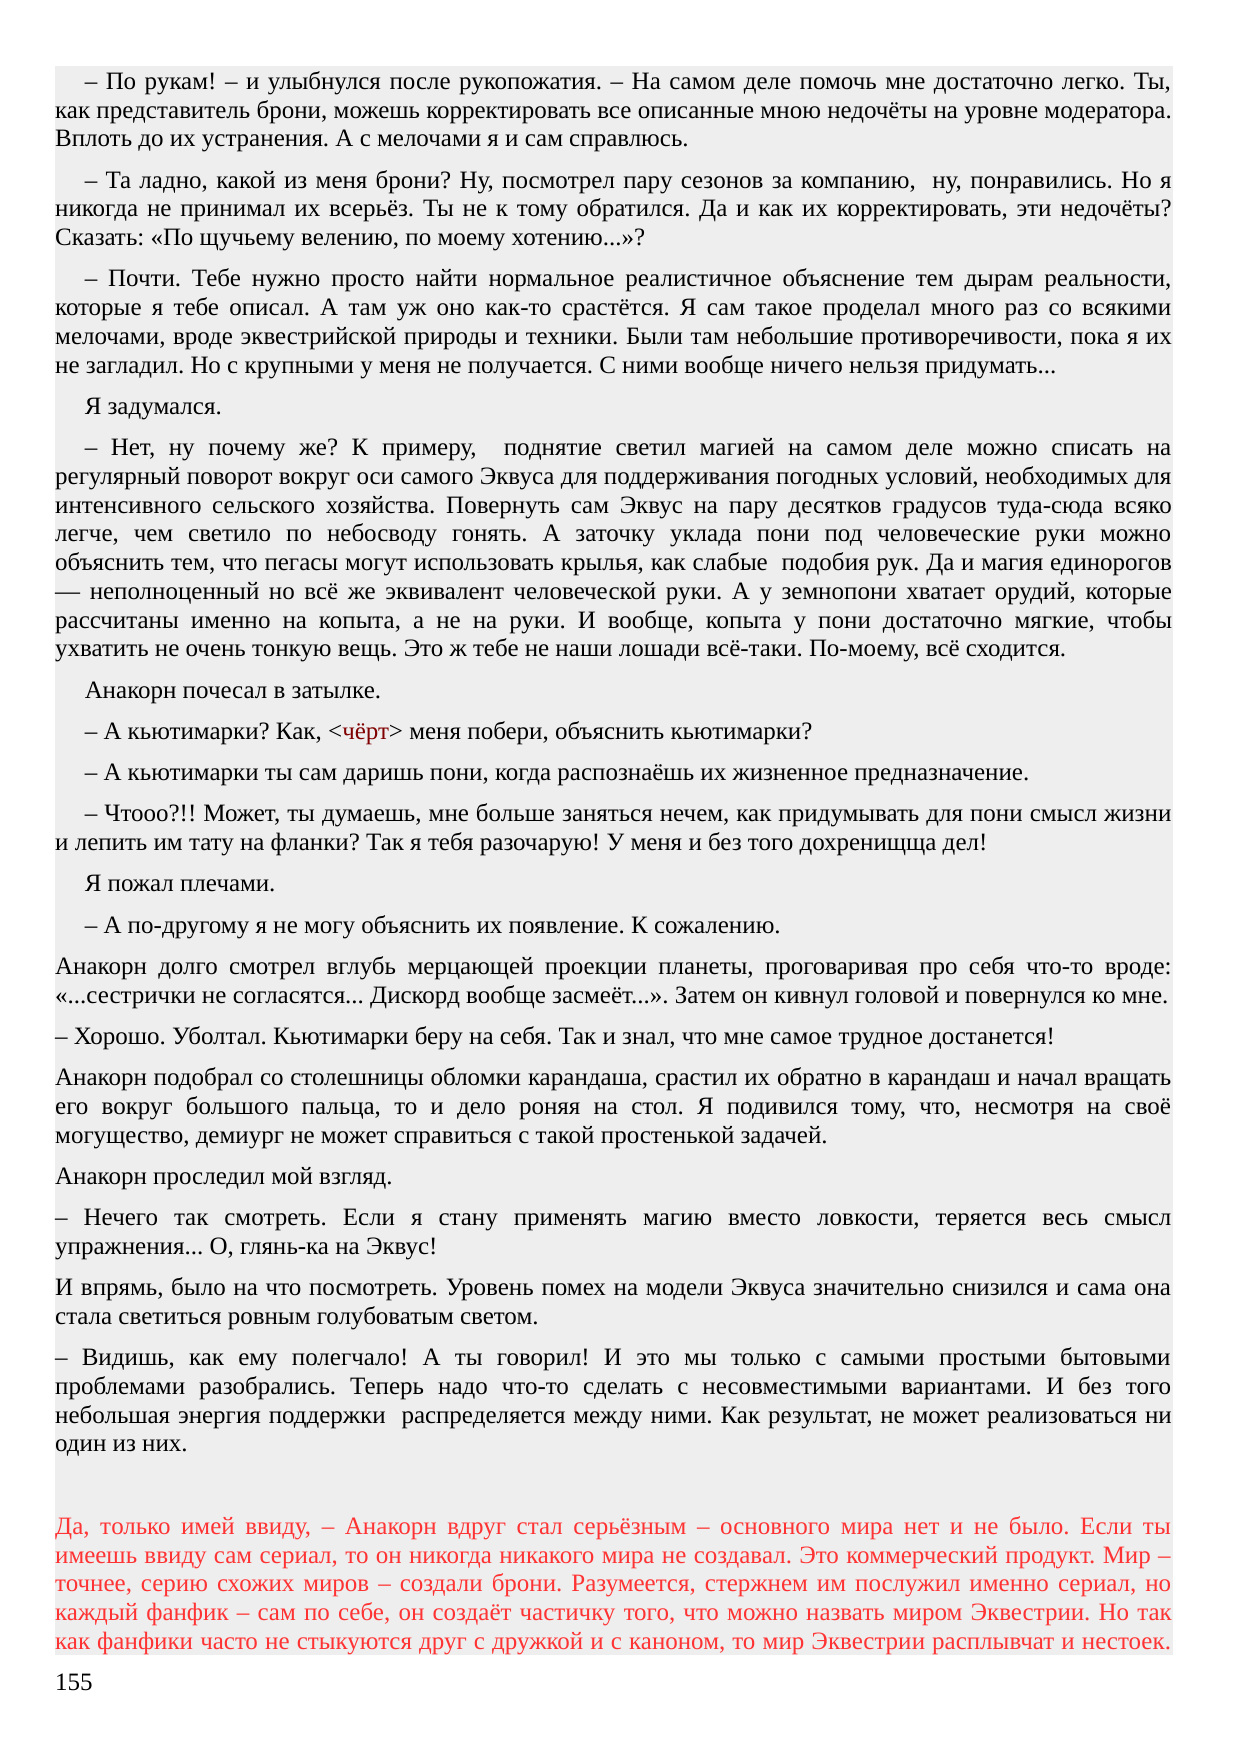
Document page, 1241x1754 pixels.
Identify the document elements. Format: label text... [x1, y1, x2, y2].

text Анакорн долго смотрел вглубь мерцающей проекции планеты, проговаривая про себя что-то вроде: «...сестрички не согласятся... Дискорд вообще засмеёт...». Затем он кивнул головой и повернулся ко мне. [55, 951, 1173, 1008]
text – Чтооо?!! Может, ты думаешь, мне больше заняться нечем, как придумывать для пони смысл жизни и лепить им тату на фланки? Так я тебя разочарую! У меня и без того дохренищща дел! [55, 798, 1173, 856]
text – Нечего так смотреть. Если я стану применять магию вместо ловкости, теряется весь смысл упражнения... О, глянь-ка на Эквус! [55, 1202, 1173, 1260]
text – А кьютимарки? Как, <чёрт> меня побери, объяснить кьютимарки? [55, 716, 1173, 745]
text Анакорн проследил мой взгляд. [55, 1161, 1173, 1190]
text – Почти. Тебе нужно просто найти нормальное реалистичное объяснение тем дырам реальности, которые я тебе описал. А там уж оно как-то срастётся. Я сам такое проделал много раз со всякими мелочами, вроде эквестрийской природы и техники. Были там небольшие противоречивости, пока я их не загладил. Но с крупными у меня не получается. С ними вообще ничего нельзя придумать... [55, 263, 1173, 378]
text – Видишь, как ему полегчало! А ты говорил! И это мы только с самыми простыми бытовыми проблемами разобрались. Теперь надо что-то сделать с несовместимыми вариантами. И без того небольшая энергия поддержки распределяется между ними. Как результат, не может реализоваться ни один из них. [55, 1342, 1173, 1457]
text – Нет, ну почему же? К примеру, поднятие светил магией на самом деле можно списать на регулярный поворот вокруг оси самого Эквуса для поддерживания погодных условий, необходимых для интенсивного сельского хозяйства. Повернуть сам Эквус на пару десятков градусов туда-сюда всяко легче, чем светило по небосводу гонять. А заточку уклада пони под человеческие руки можно объяснить тем, что пегасы могут использовать крылья, как слабые подобия рук. Да и магия единорогов — неполноценный но всё же эквивалент человеческой руки. А у земнопони хватает орудий, которые рассчитаны именно на копыта, а не на руки. И вообще, копыта у пони достаточно мягкие, чтобы ухватить не очень тонкую вещь. Это ж тебе не наши лошади всё-таки. По-моему, всё сходится. [55, 432, 1173, 662]
text И впрямь, было на что посмотреть. Уровень помех на модели Эквуса значительно снизился и сама она стала светиться ровным голубоватым светом. [55, 1272, 1173, 1330]
text Я задумался. [55, 391, 1173, 420]
text Я пожал плечами. [55, 868, 1173, 897]
text – А кьютимарки ты сам даришь пони, когда распознаёшь их жизненное предназначение. [55, 757, 1173, 786]
text – По рукам! – и улыбнулся после рукопожатия. – На самом деле помочь мне достаточно легко. Ты, как представитель брони, можешь корректировать все описанные мною недочёты на уровне модератора. Вплоть до их устранения. А с мелочами я и сам справлюсь. [55, 66, 1173, 152]
text Анакорн подобрал со столешницы обломки карандаша, срастил их обратно в карандаш и начал вращать его вокруг большого пальца, то и дело роняя на стол. Я подивился тому, что, несмотря на своё могущество, демиург не может справиться с такой простенькой задачей. [55, 1062, 1173, 1148]
text Да, только имей ввиду, – Анакорн вдруг стал серьёзным – основного мира нет и не было. Если ты имеешь ввиду сам сериал, то он никогда никакого мира не создавал. Это коммерческий продукт. Мир – точнее, серию схожих миров – создали брони. Разумеется, стержнем им послужил именно сериал, но каждый фанфик – сам по себе, он создаёт частичку того, что можно назвать миром Эквестрии. Но так как фанфики часто не стыкуются друг с дружкой и с каноном, то мир Эквестрии расплывчат и нестоек. [55, 1511, 1173, 1655]
text – Хорошо. Уболтал. Кьютимарки беру на себя. Так и знал, что мне самое трудное достанется! [55, 1021, 1173, 1050]
text Анакорн почесал в затылке. [55, 675, 1173, 703]
text – Та ладно, какой из меня брони? Ну, посмотрел пару сезонов за компанию, ну, понравились. Но я никогда не принимал их всерьёз. Ты не к тому обратился. Да и как их корректировать, эти недочёты? Сказать: «По щучьему велению, по моему хотению...»? [55, 165, 1173, 251]
text – А по-другому я не могу объяснить их появление. К сожалению. [55, 910, 1173, 938]
